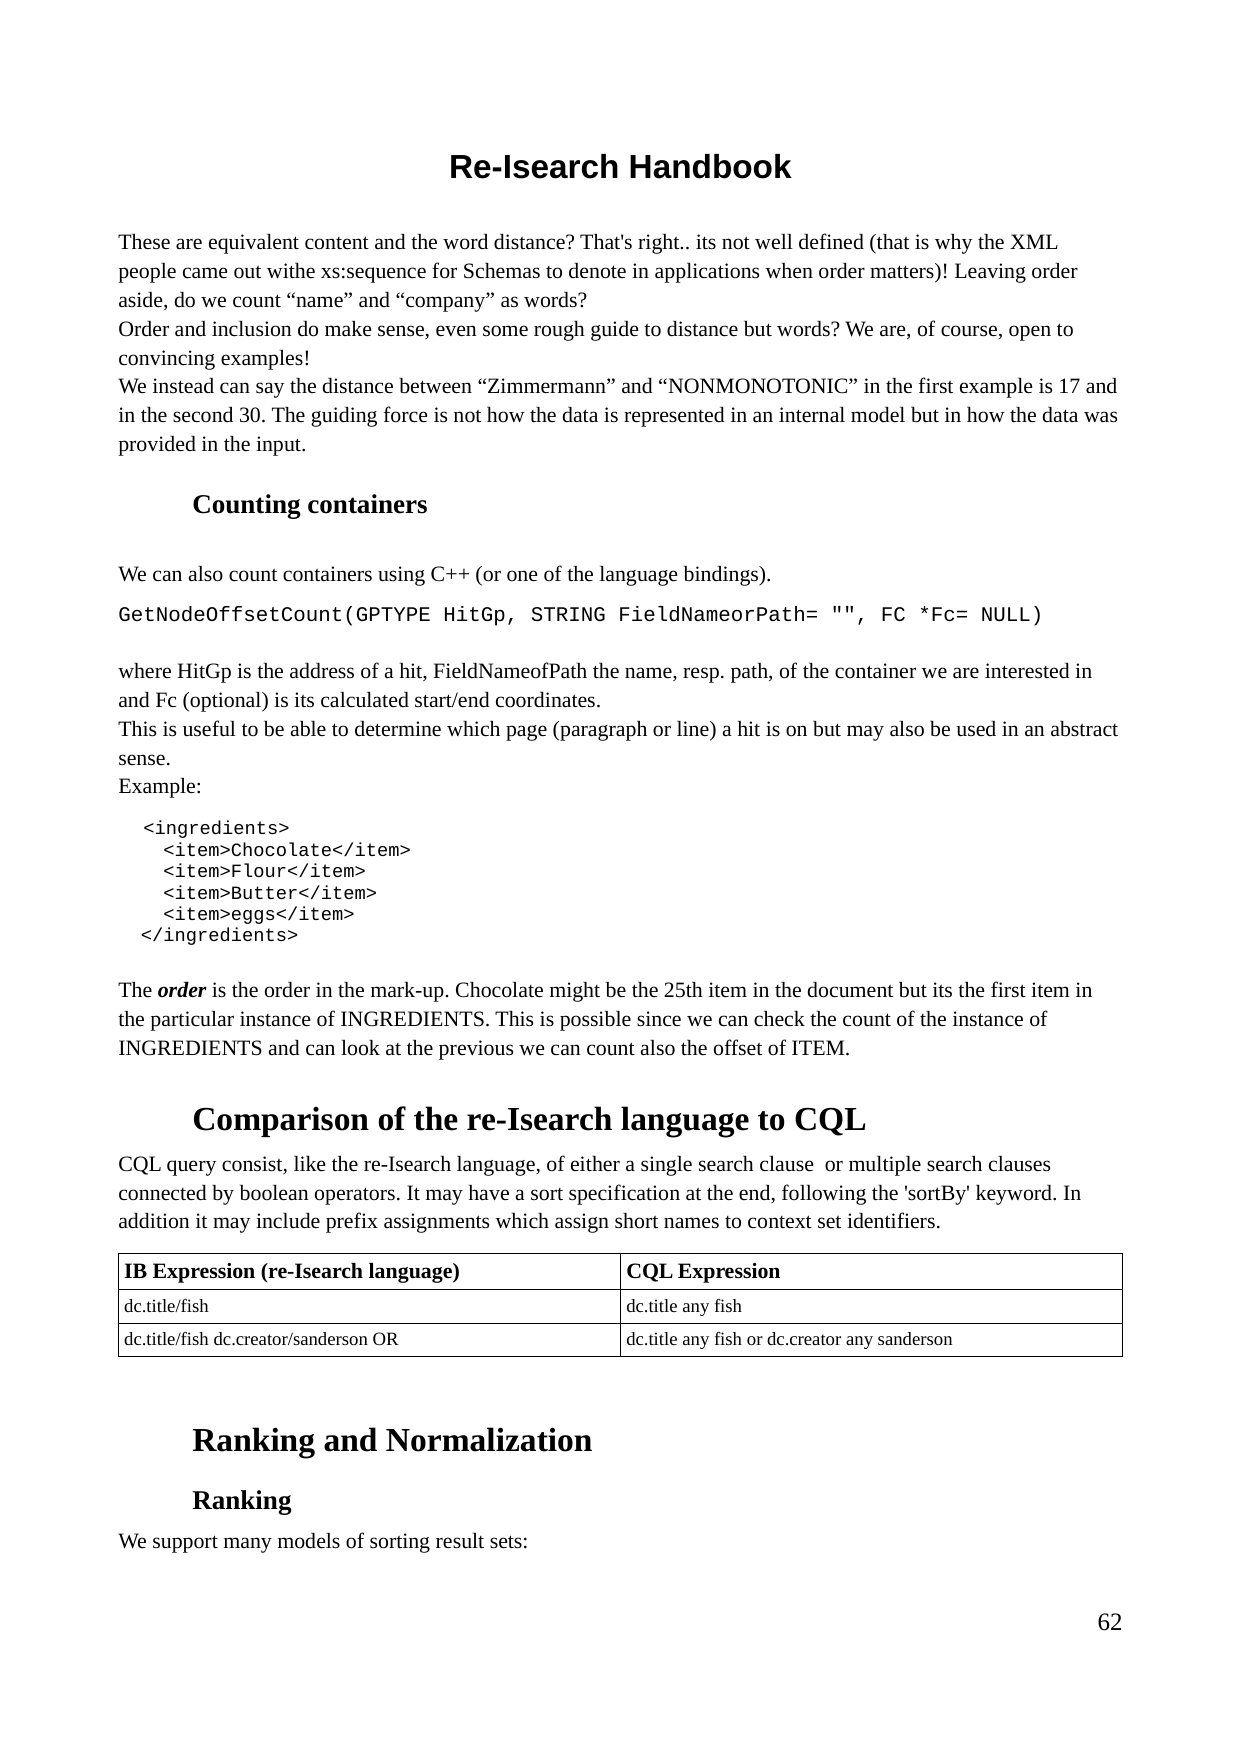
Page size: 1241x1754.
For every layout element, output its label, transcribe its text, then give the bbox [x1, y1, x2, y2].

table_cell dc.title any fish or dc.creator any sanderson [621, 1324, 1122, 1356]
text We support many models of sorting result sets: [118, 1528, 1122, 1553]
text GetNodeOffsetCount(GPTYPE HitGp, STRING FieldNameorPath= "", FC *Fc= NULL) [118, 604, 1122, 628]
text </ingredients> [118, 926, 1122, 947]
text These are equivalent content and the word distance? That's right.. its not well defined (that is why the XML people came out withe xs:sequence for Schemas to denote in applications when order matters)! Leaving order aside, do we count “name” and “company” as words? [118, 229, 1122, 312]
text We instead can say the distance between “Zimmermann” and “NONMONOTONIC” in the first example is 17 and in the second 30. The guiding force is not how the data is represented in an internal model but in how the data was provided in the input. [118, 373, 1122, 457]
text where HitGp is the address of a hit, FieldNameofPath the name, resp. path, of the container we are interested in and Fc (optional) is its calculated start/end coordinates. [118, 658, 1122, 712]
text <item>Flour</item> [118, 862, 1122, 883]
table_cell dc.title/fish [119, 1290, 620, 1322]
text The order is the order in the mark-up. Chocolate might be the 25th item in the document but its the first item in the particular instance of INGREDIENTS. This is possible since we can check the count of the instance of INGREDIENTS and can look at the previous we can count also the offset of ITEM. [118, 977, 1122, 1060]
table_cell dc.title/fish dc.creator/sanderson OR [119, 1324, 620, 1356]
subtitle Ranking and Normalization [118, 1420, 1122, 1459]
text <item>Chocolate</item> [118, 841, 1122, 862]
text <ingredients> [118, 817, 1122, 841]
subtitle Ranking [118, 1484, 1122, 1515]
table_header CQL Expression [621, 1254, 1122, 1289]
table_cell dc.title any fish [621, 1290, 1122, 1322]
text Example: [118, 773, 1122, 799]
text This is useful to be able to determine which page (paragraph or line) a hit is on but may also be used in an abstract sense. [118, 716, 1122, 770]
text We can also count containers using C++ (or one of the language bindings). [118, 532, 1122, 586]
text <item>eggs</item> [118, 905, 1122, 926]
text Order and inclusion do make sense, even some rough guide to distance but words? We are, of course, open to convincing examples! [118, 316, 1122, 370]
table_header IB Expression (re-Isearch language) [119, 1254, 620, 1289]
text CQL query consist, like the re-Isearch language, of either a single search clause or multiple search clauses connected by boolean operators. It may have a sort specification at the end, following the 'sortBy' keyword. In addition it may include prefix assignments which assign short names to context set identifiers. [118, 1151, 1122, 1234]
text <item>Butter</item> [118, 883, 1122, 905]
subtitle Counting containers [118, 488, 1122, 519]
subtitle Comparison of the re-Isearch language to CQL [118, 1099, 1122, 1138]
